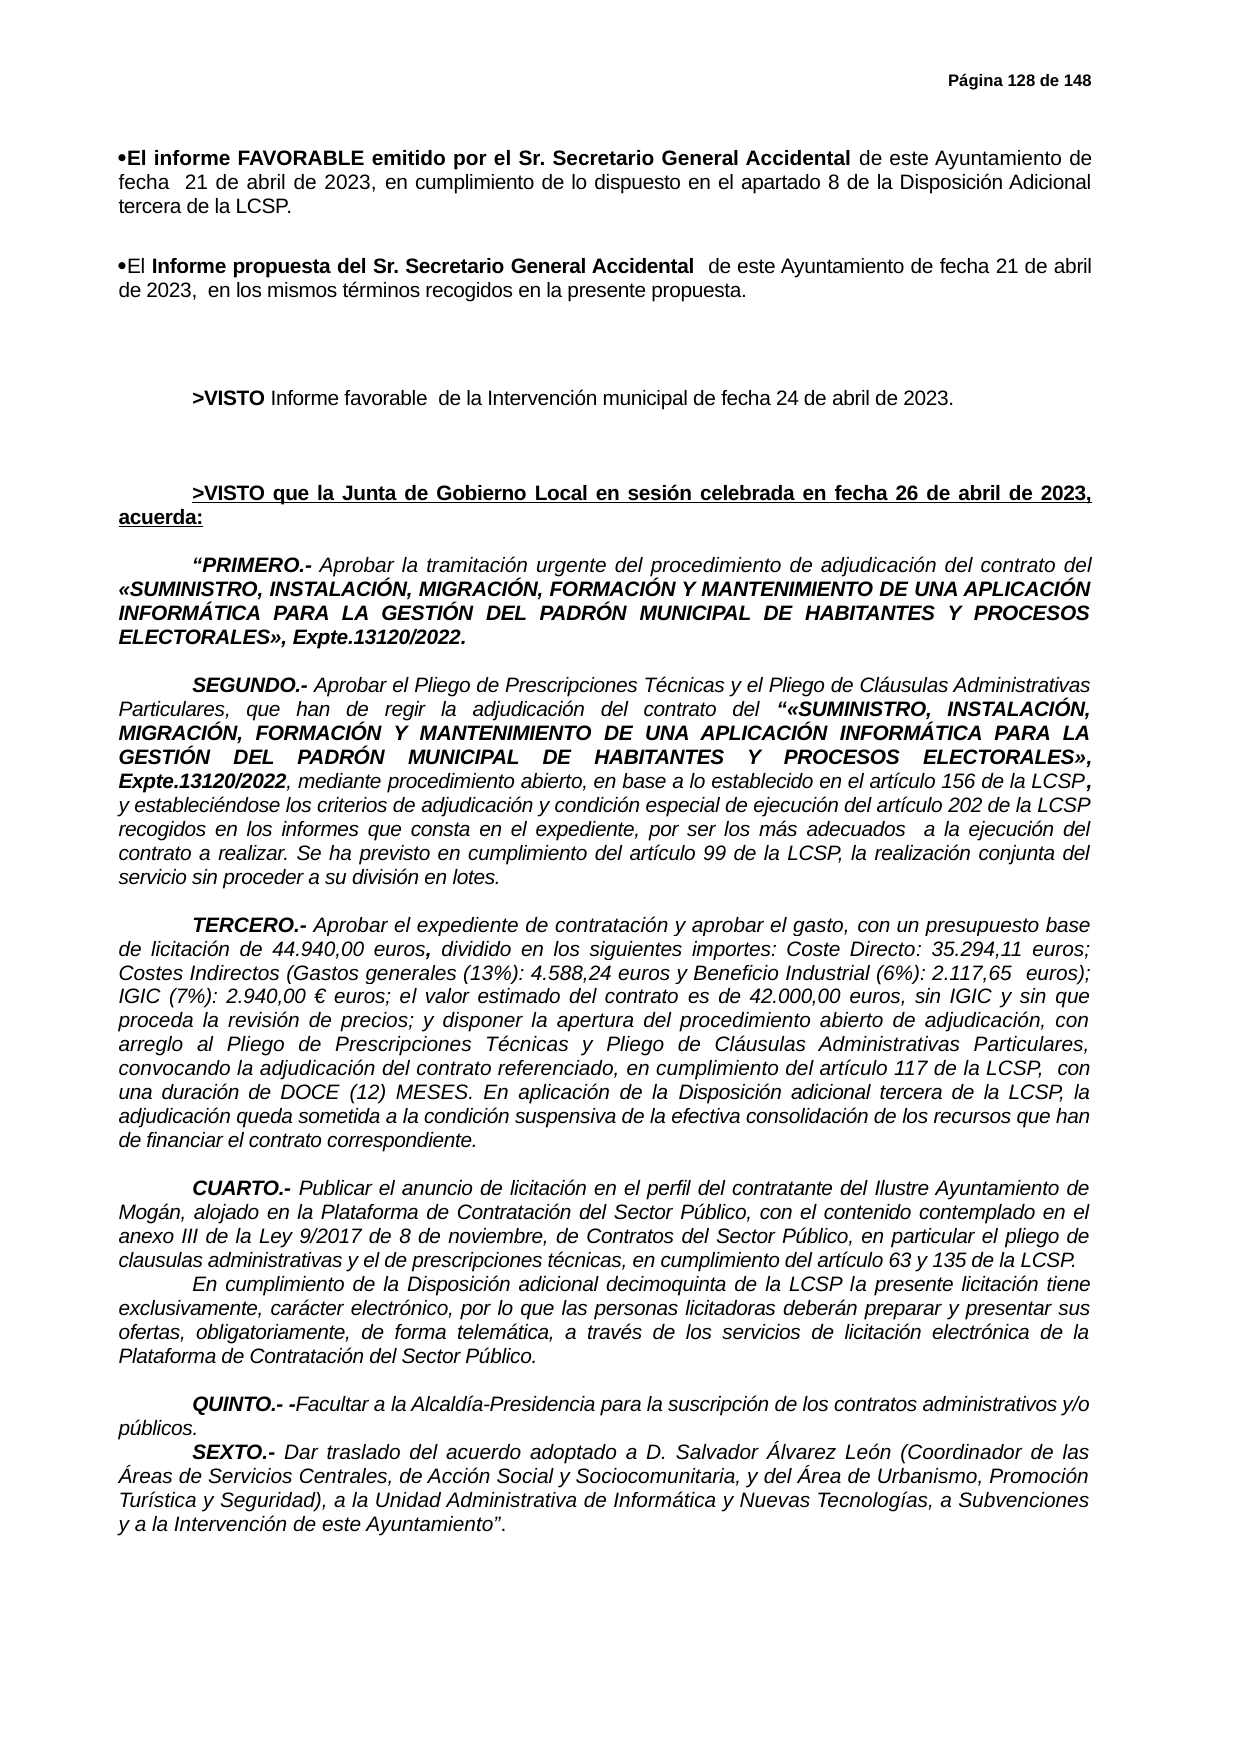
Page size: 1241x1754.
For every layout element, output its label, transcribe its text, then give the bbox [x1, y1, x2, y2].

text >VISTO Informe favorable de la Intervención municipal de fecha 24 de abril de 2023. [118, 385, 1092, 409]
text QUINTO.- -Facultar a la Alcaldía-Presidencia para la suscripción de los contratos administrativos y/o públicos. [118, 1392, 1092, 1439]
text En cumplimiento de la Disposición adicional decimoquinta de la LCSP la presente licitación tiene exclusivamente, carácter electrónico, por lo que las personas licitadoras deberán preparar y presentar sus ofertas, obligatoriamente, de forma telemática, a través de los servicios de licitación electrónica de la Plataforma de Contratación del Sector Público. [118, 1272, 1092, 1368]
list El informe FAVORABLE emitido por el Sr. Secretario General Accidental de este Ayuntamiento de fecha 21 de abril de 2023, en cumplimiento de lo dispuesto en el apartado 8 de la Disposición Adicional tercera de la LCSP. [118, 146, 1092, 218]
text >VISTO que la Junta de Gobierno Local en sesión celebrada en fecha 26 de abril de 2023, acuerda: [118, 481, 1092, 529]
text SEGUNDO.- Aprobar el Pliego de Prescripciones Técnicas y el Pliego de Cláusulas Administrativas Particulares, que han de regir la adjudicación del contrato del “«SUMINISTRO, INSTALACIÓN, MIGRACIÓN, FORMACIÓN Y MANTENIMIENTO DE UNA APLICACIÓN INFORMÁTICA PARA LA GESTIÓN DEL PADRÓN MUNICIPAL DE HABITANTES Y PROCESOS ELECTORALES», Expte.13120/2022, mediante procedimiento abierto, en base a lo establecido en el artículo 156 de la LCSP, y estableciéndose los criterios de adjudicación y condición especial de ejecución del artículo 202 de la LCSP recogidos en los informes que consta en el expediente, por ser los más adecuados a la ejecución del contrato a realizar. Se ha previsto en cumplimiento del artículo 99 de la LCSP, la realización conjunta del servicio sin proceder a su división en lotes. [118, 673, 1092, 888]
text SEXTO.- Dar traslado del acuerdo adoptado a D. Salvador Álvarez León (Coordinador de las Áreas de Servicios Centrales, de Acción Social y Sociocomunitaria, y del Área de Urbanismo, Promoción Turística y Seguridad), a la Unidad Administrativa de Informática y Nuevas Tecnologías, a Subvenciones y a la Intervención de este Ayuntamiento”. [118, 1439, 1092, 1535]
text CUARTO.- Publicar el anuncio de licitación en el perfil del contratante del Ilustre Ayuntamiento de Mogán, alojado en la Plataforma de Contratación del Sector Público, con el contenido contemplado en el anexo III de la Ley 9/2017 de 8 de noviembre, de Contratos del Sector Público, en particular el pliego de clausulas administrativas y el de prescripciones técnicas, en cumplimiento del artículo 63 y 135 de la LCSP. [118, 1176, 1092, 1272]
text TERCERO.- Aprobar el expediente de contratación y aprobar el gasto, con un presupuesto base de licitación de 44.940,00 euros, dividido en los siguientes importes: Coste Directo: 35.294,11 euros; Costes Indirectos (Gastos generales (13%): 4.588,24 euros y Beneficio Industrial (6%): 2.117,65 euros); IGIC (7%): 2.940,00 € euros; el valor estimado del contrato es de 42.000,00 euros, sin IGIC y sin que proceda la revisión de precios; y disponer la apertura del procedimiento abierto de adjudicación, con arreglo al Pliego de Prescripciones Técnicas y Pliego de Cláusulas Administrativas Particulares, convocando la adjudicación del contrato referenciado, en cumplimiento del artículo 117 de la LCSP, con una duración de DOCE (12) MESES. En aplicación de la Disposición adicional tercera de la LCSP, la adjudicación queda sometida a la condición suspensiva de la efectiva consolidación de los recursos que han de financiar el contrato correspondiente. [118, 912, 1092, 1152]
list El Informe propuesta del Sr. Secretario General Accidental de este Ayuntamiento de fecha 21 de abril de 2023, en los mismos términos recogidos en la presente propuesta. [118, 254, 1092, 302]
text “PRIMERO.- Aprobar la tramitación urgente del procedimiento de adjudicación del contrato del «SUMINISTRO, INSTALACIÓN, MIGRACIÓN, FORMACIÓN Y MANTENIMIENTO DE UNA APLICACIÓN INFORMÁTICA PARA LA GESTIÓN DEL PADRÓN MUNICIPAL DE HABITANTES Y PROCESOS ELECTORALES», Expte.13120/2022. [118, 553, 1092, 649]
